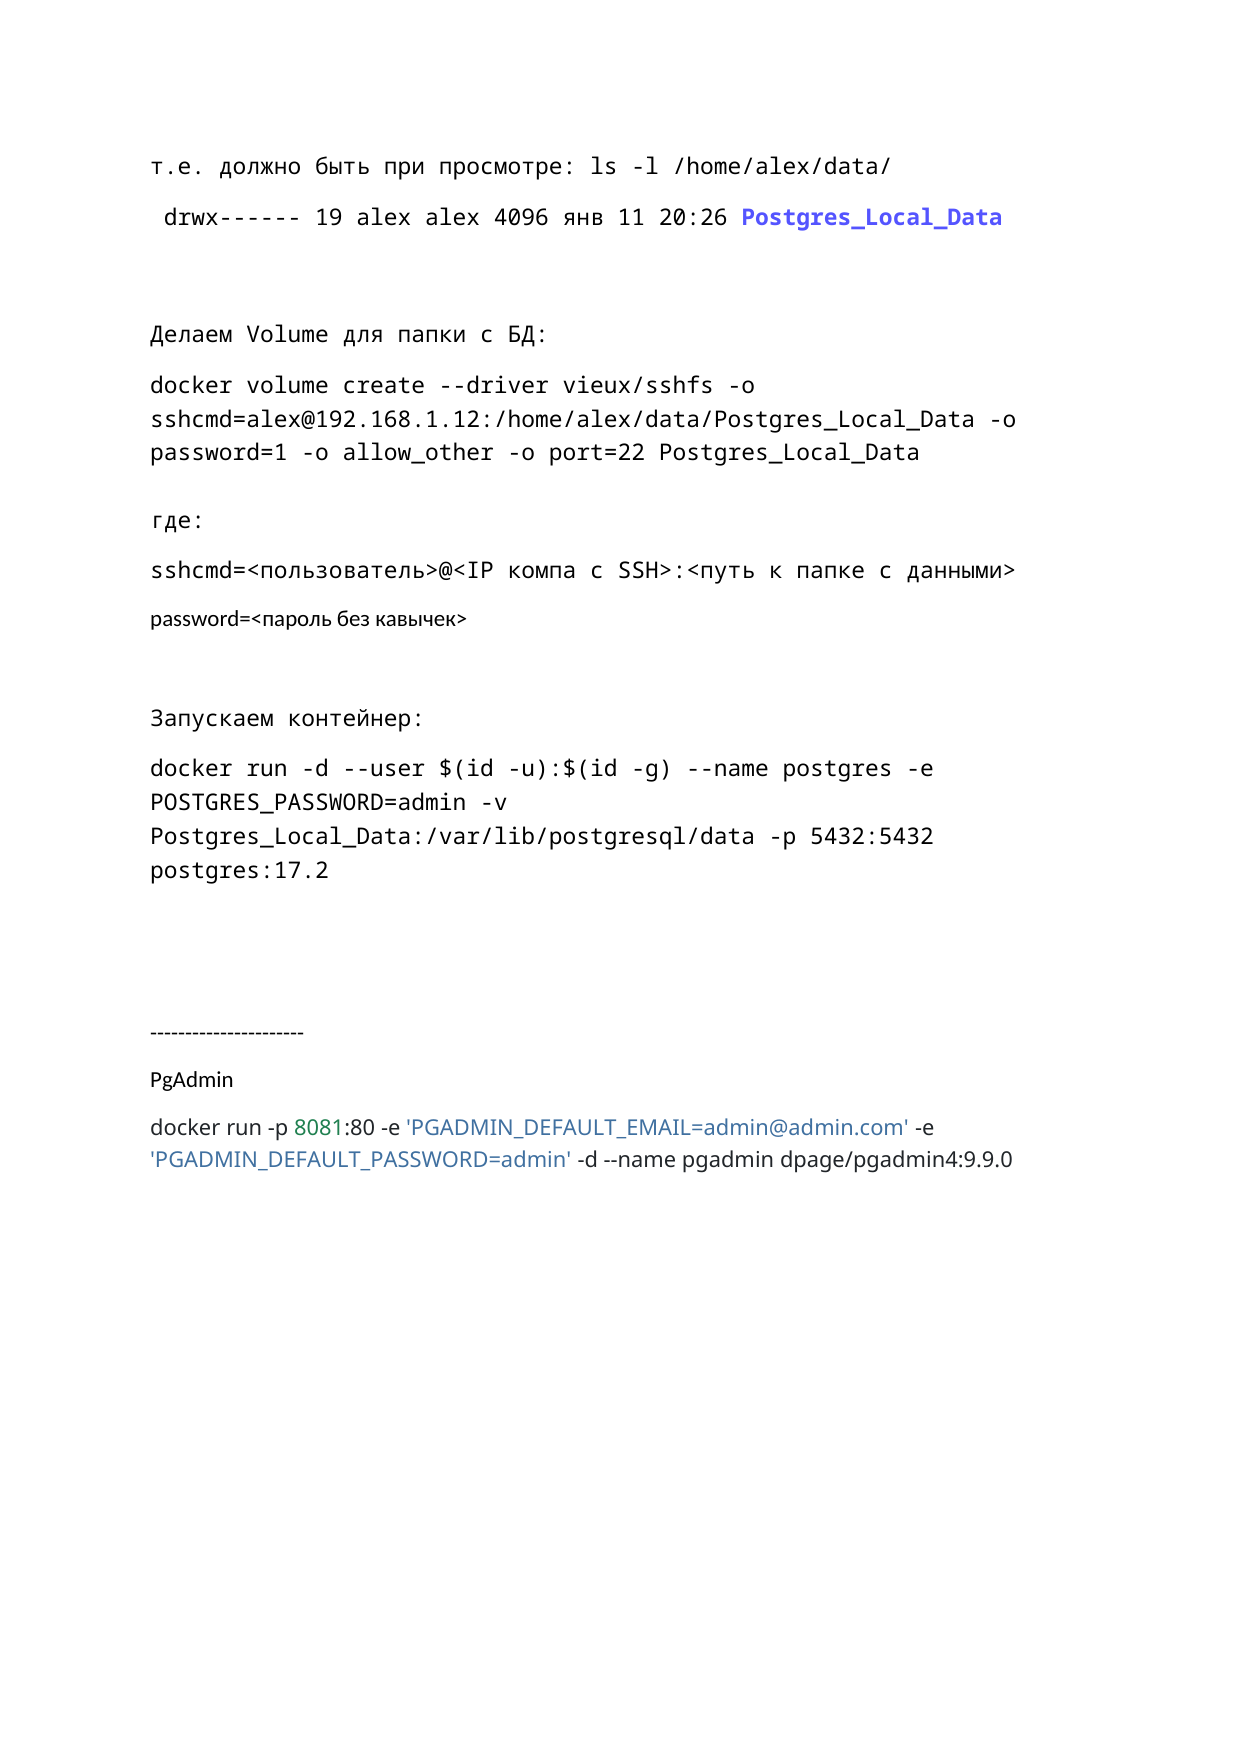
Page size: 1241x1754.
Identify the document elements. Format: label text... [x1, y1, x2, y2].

text PgAdmin [150, 1065, 1090, 1093]
text Делаем Volume для папки с БД: [150, 318, 1090, 349]
text ---------------------- [150, 1018, 1090, 1046]
text drwx------ 19 alex alex 4096 янв 11 20:26 Postgres_Local_Data [150, 200, 1090, 299]
text т.е. должно быть при просмотре: ls -l /home/alex/data/ [150, 150, 1090, 181]
text docker volume create --driver vieux/sshfs -o sshcmd=alex@192.168.1.12:/home/alex/data/Postgres_Local_Data -o password=1 -o allow_other -o port=22 Postgres_Local_Data где: [150, 369, 1090, 535]
text password=<пароль без кавычек> [150, 604, 1090, 633]
text Запускаем контейнер: [150, 702, 1090, 733]
text docker run -p 8081:80 -e 'PGADMIN_DEFAULT_EMAIL=admin@admin.com' -e 'PGADMIN_DEFAULT_PASSWORD=admin' -d --name pgadmin dpage/pgadmin4:9.9.0 [150, 1112, 1090, 1174]
text docker run -d --user $(id -u):$(id -g) --name postgres -e POSTGRES_PASSWORD=admin -v Postgres_Local_Data:/var/lib/postgresql/data -p 5432:5432 postgres:17.2 [150, 752, 1090, 952]
text sshcmd=<пользователь>@<IP компа с SSH>:<путь к папке с данными> [150, 554, 1090, 585]
